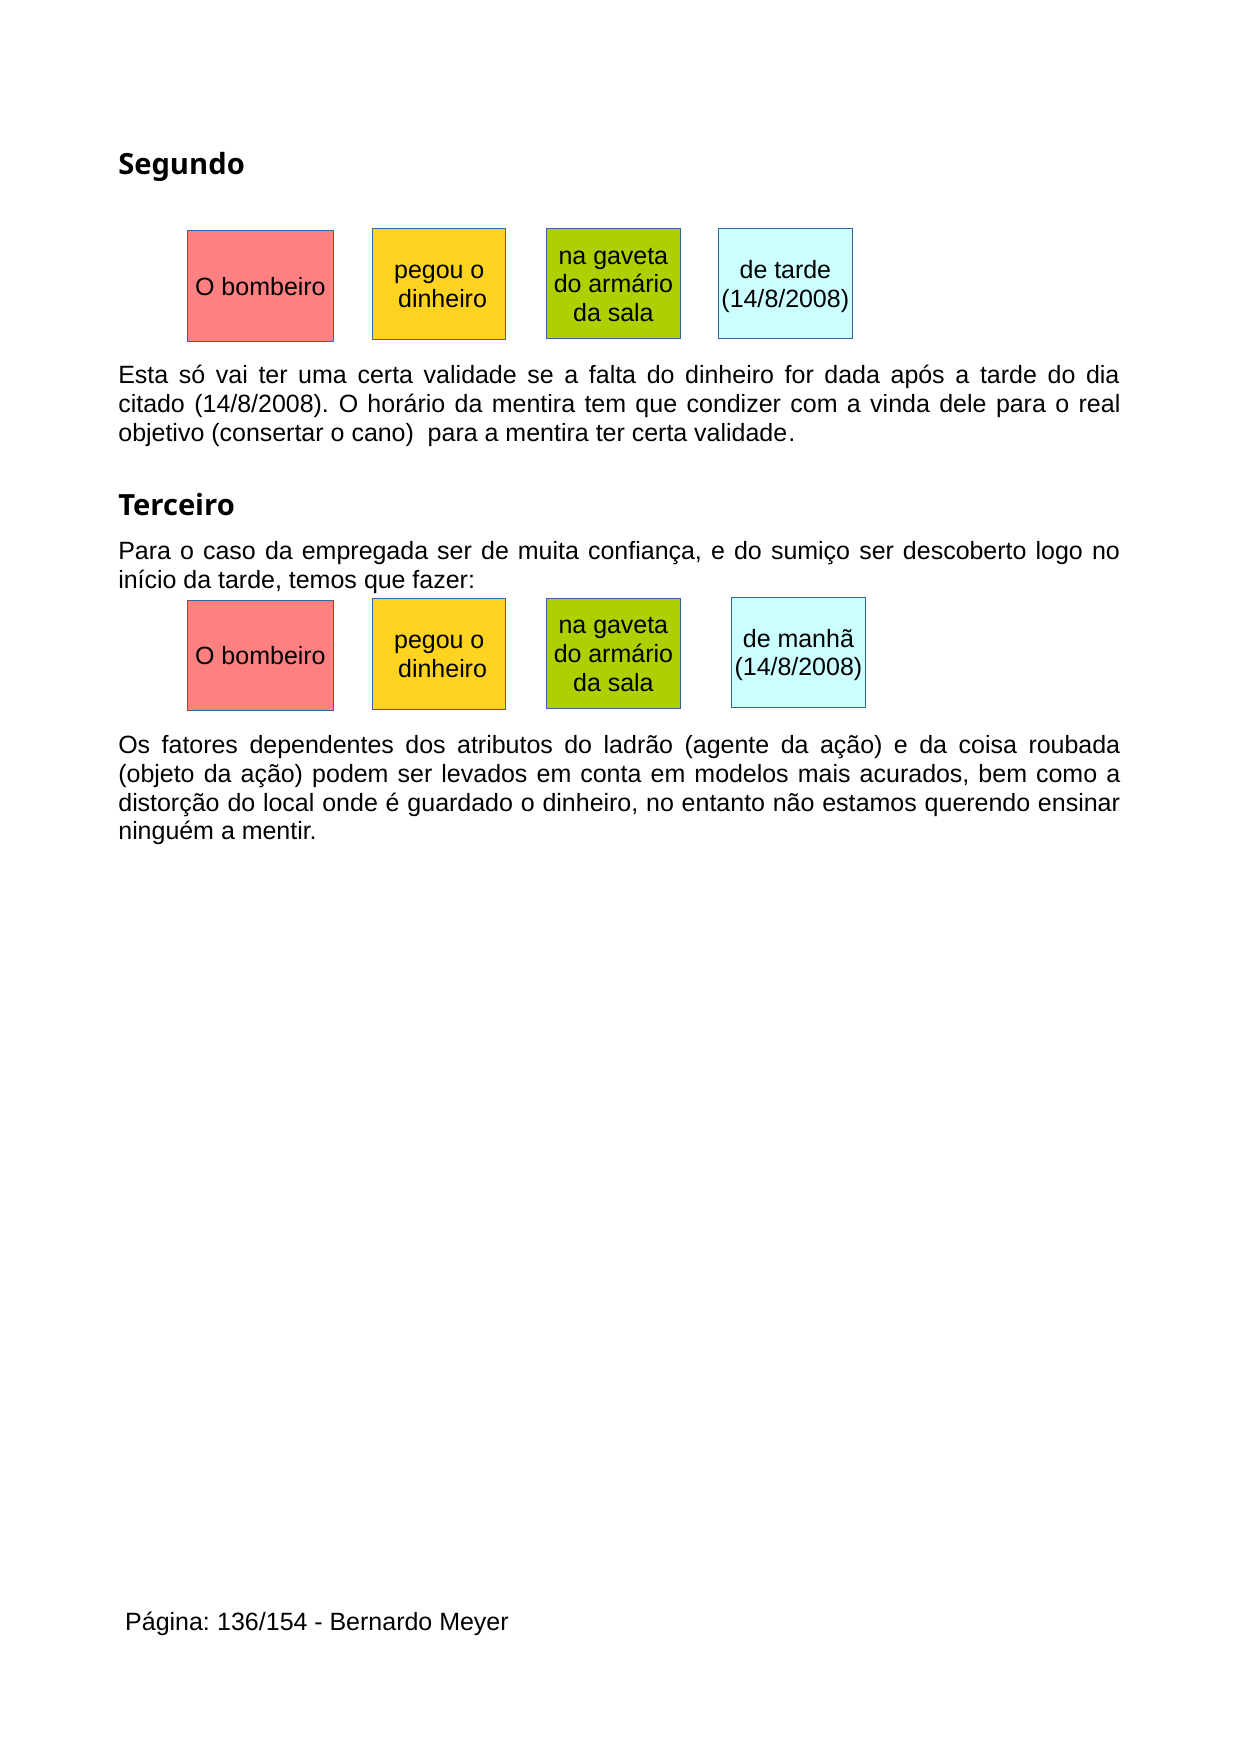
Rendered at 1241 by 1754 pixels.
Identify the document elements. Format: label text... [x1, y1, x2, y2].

text Esta só vai ter uma certa validade se a falta do dinheiro for dada após a tarde do dia citado (14/8/2008). O horário da mentira tem que condizer com a vinda dele para o real objetivo (consertar o cano) para a mentira ter certa validade. [118, 360, 1122, 447]
text Para o caso da empregada ser de muita confiança, e do sumiço ser descoberto logo no início da tarde, temos que fazer: [118, 536, 1122, 594]
subtitle Terceiro [118, 484, 1122, 524]
subtitle Segundo [118, 143, 1122, 183]
text Os fatores dependentes dos atributos do ladrão (agente da ação) e da coisa roubada (objeto da ação) podem ser levados em conta em modelos mais acurados, bem como a distorção do local onde é guardado o dinheiro, no entanto não estamos querendo ensinar ninguém a mentir. [118, 730, 1122, 845]
